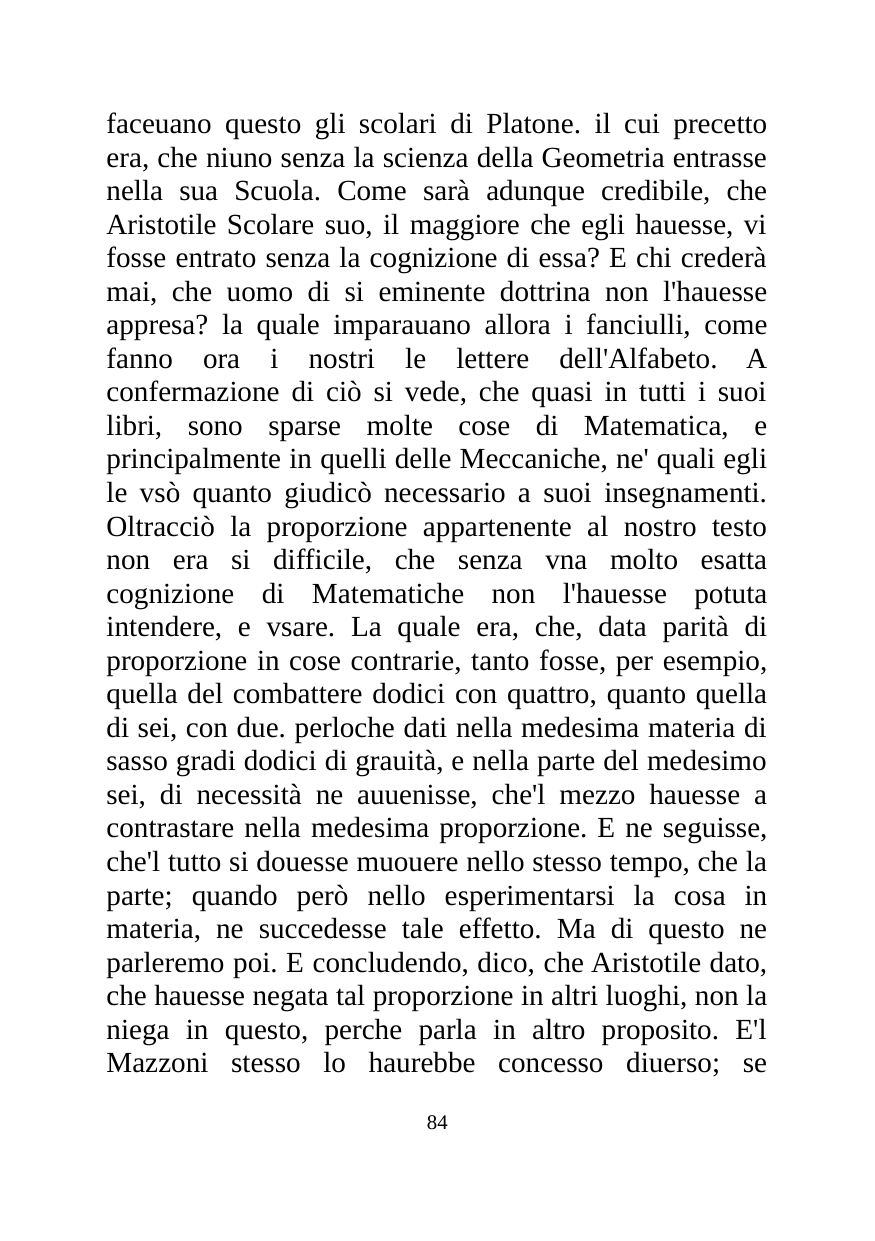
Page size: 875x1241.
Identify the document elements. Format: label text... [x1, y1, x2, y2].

text faceuano questo gli scolari di Platone. il cui precetto era, che niuno senza la scienza della Geometria entrasse nella sua Scuola. Come sarà adunque credibile, che Aristotile Scolare suo, il maggiore che egli hauesse, vi fosse entrato senza la cognizione di essa? E chi crederà mai, che uomo di si eminente dottrina non l'hauesse appresa? la quale imparauano allora i fanciulli, come fanno ora i nostri le lettere dell'Alfabeto. A confermazione di ciò si vede, che quasi in tutti i suoi libri, sono sparse molte cose di Matematica, e principalmente in quelli delle Meccaniche, ne' quali egli le vsò quanto giudicò necessario a suoi insegnamenti. Oltracciò la proporzione appartenente al nostro testo non era si difficile, che senza vna molto esatta cognizione di Matematiche non l'hauesse potuta intendere, e vsare. La quale era, che, data parità di proporzione in cose contrarie, tanto fosse, per esempio, quella del combattere dodici con quattro, quanto quella di sei, con due. perloche dati nella medesima materia di sasso gradi dodici di grauità, e nella parte del medesimo sei, di necessità ne auuenisse, che'l mezzo hauesse a contrastare nella medesima proporzione. E ne seguisse, che'l tutto si douesse muouere nello stesso tempo, che la parte; quando però nello esperimentarsi la cosa in materia, ne succedesse tale effetto. Ma di questo ne parleremo poi. E concludendo, dico, che Aristotile dato, che hauesse negata tal proporzione in altri luoghi, non la niega in questo, perche parla in altro proposito. E'l Mazzoni stesso lo haurebbe concesso diuerso; se [106, 106, 768, 1079]
